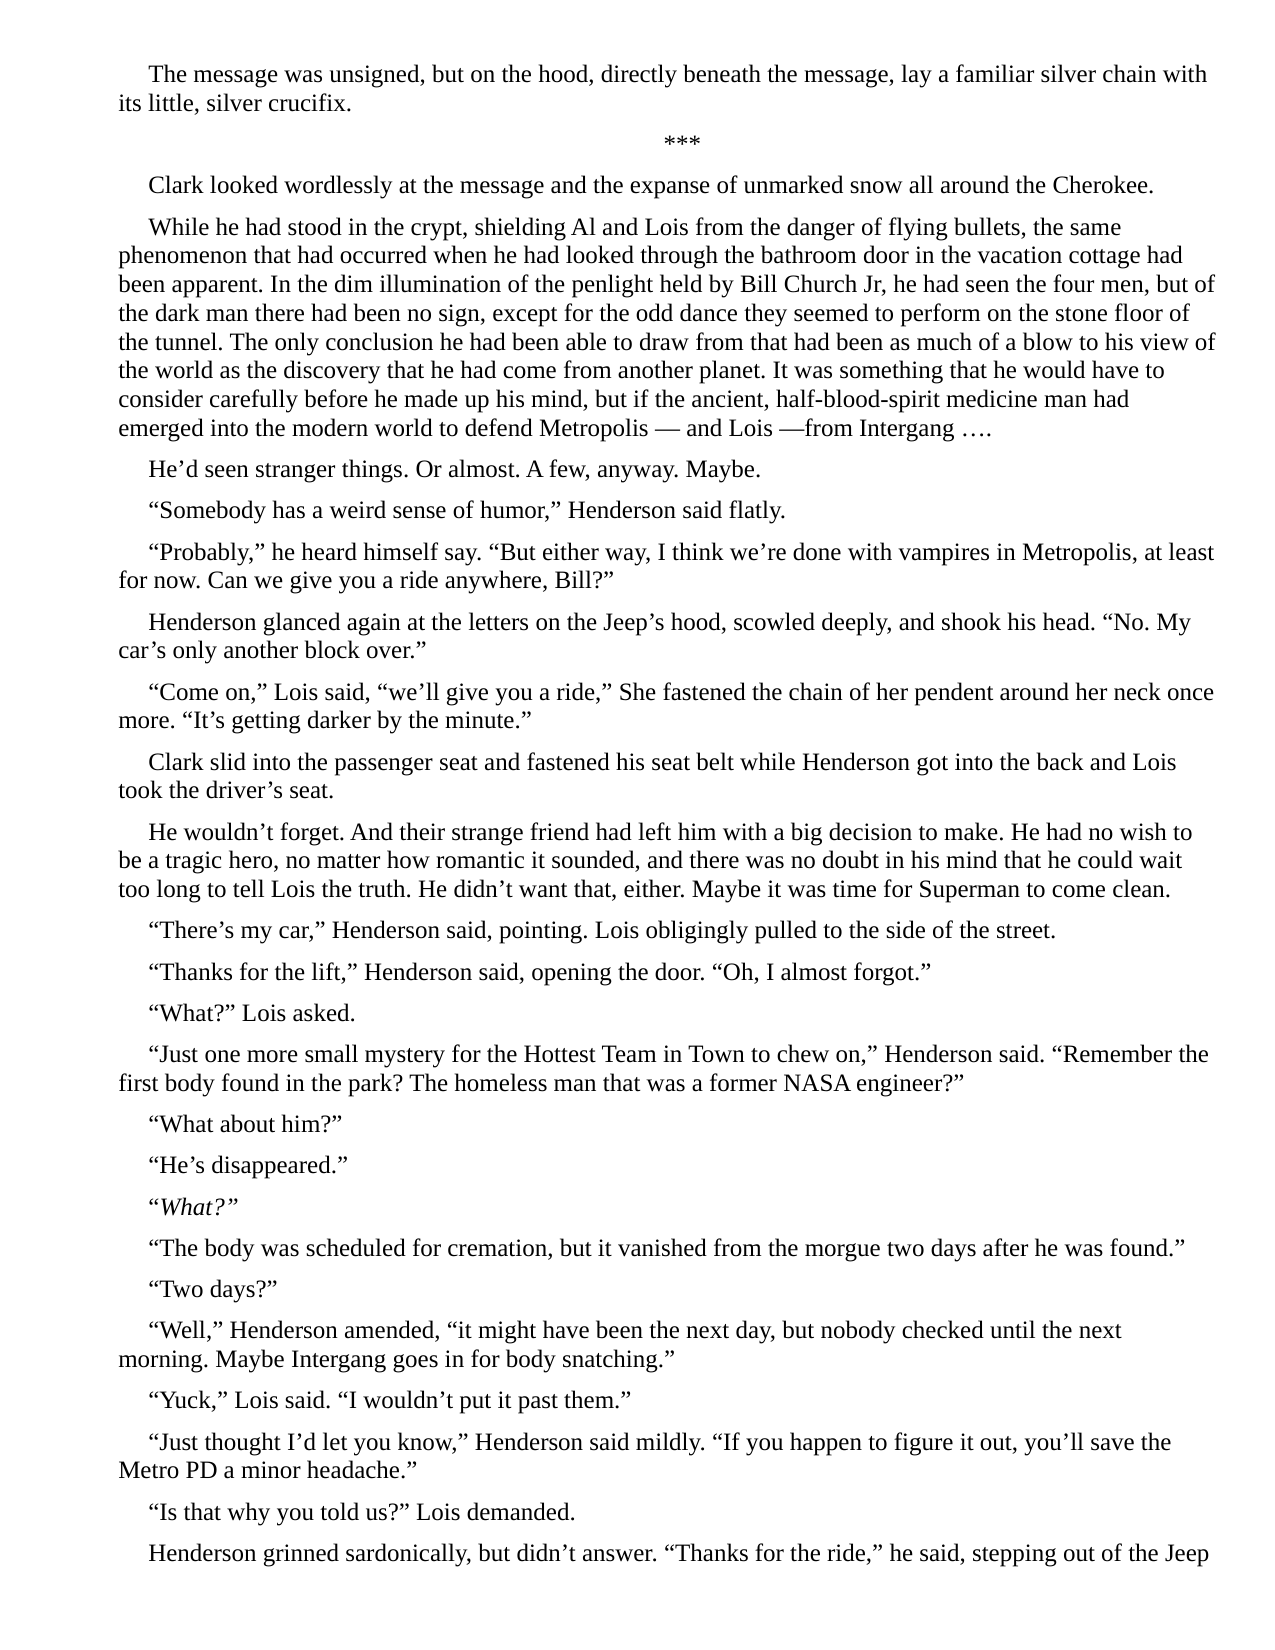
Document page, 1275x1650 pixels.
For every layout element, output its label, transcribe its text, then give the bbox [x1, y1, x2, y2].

text *** [118, 129, 1216, 158]
text “Somebody has a weird sense of humor,” Henderson said flatly. [118, 495, 1216, 524]
text “Yuck,” Lois said. “I wouldn’t put it past them.” [118, 1385, 1216, 1414]
text “Well,” Henderson amended, “it might have been the next day, but nobody checked until the next morning. Maybe Intergang goes in for body snatching.” [118, 1315, 1216, 1373]
text Henderson glanced again at the letters on the Jeep’s hood, scowled deeply, and shook his head. “No. My car’s only another block over.” [118, 607, 1216, 664]
text Henderson grinned sardonically, but didn’t answer. “Thanks for the ride,” he said, stepping out of the Jeep [118, 1538, 1216, 1567]
text “What about him?” [118, 1109, 1216, 1138]
text “What?” [118, 1192, 1216, 1220]
text “Just thought I’d let you know,” Henderson said mildly. “If you happen to figure it out, you’ll save the Metro PD a minor headache.” [118, 1427, 1216, 1484]
text “Thanks for the lift,” Henderson said, opening the door. “Oh, I almost forgot.” [118, 957, 1216, 985]
text “Just one more small mystery for the Hottest Team in Town to chew on,” Henderson said. “Remember the first body found in the park? The homeless man that was a former NASA engineer?” [118, 1039, 1216, 1097]
text “Probably,” he heard himself say. “But either way, I think we’re done with vampires in Metropolis, at least for now. Can we give you a ride anywhere, Bill?” [118, 537, 1216, 594]
text “What?” Lois asked. [118, 998, 1216, 1027]
text He wouldn’t forget. And their strange friend had left him with a big decision to make. He had no wish to be a tragic hero, no matter how romantic it sounded, and there was no doubt in his mind that he could wait too long to tell Lois the truth. He didn’t want that, either. Maybe it was time for Superman to come clean. [118, 817, 1216, 903]
text While he had stood in the crypt, shielding Al and Lois from the danger of flying bullets, the same phenomenon that had occurred when he had looked through the bathroom door in the vacation cottage had been apparent. In the dim illumination of the penlight held by Bill Church Jr, he had seen the four men, but of the dark man there had been no sign, except for the odd dance they seemed to perform on the stone floor of the tunnel. The only conclusion he had been able to draw from that had been as much of a blow to his view of the world as the discovery that he had come from another planet. It was something that he would have to consider carefully before he made up his mind, but if the ancient, half-blood-spirit medicine man had emerged into the modern world to defend Metropolis — and Lois —from Intergang …. [118, 212, 1216, 442]
text Clark looked wordlessly at the message and the expanse of unmarked snow all around the Cherokee. [118, 170, 1216, 199]
text He’d seen stranger things. Or almost. A few, anyway. Maybe. [118, 454, 1216, 483]
text “Come on,” Lois said, “we’ll give you a ride,” She fastened the chain of her pendent around her neck once more. “It’s getting darker by the minute.” [118, 677, 1216, 734]
text Clark slid into the passenger seat and fastened his seat belt while Henderson got into the back and Lois took the driver’s seat. [118, 747, 1216, 804]
text “Two days?” [118, 1274, 1216, 1303]
text “There’s my car,” Henderson said, pointing. Lois obligingly pulled to the side of the street. [118, 915, 1216, 944]
text “The body was scheduled for cremation, but it vanished from the morgue two days after he was found.” [118, 1233, 1216, 1262]
text “He’s disappeared.” [118, 1150, 1216, 1179]
text The message was unsigned, but on the hood, directly beneath the message, lay a familiar silver chain with its little, silver crucifix. [118, 59, 1216, 117]
text “Is that why you told us?” Lois demanded. [118, 1497, 1216, 1525]
